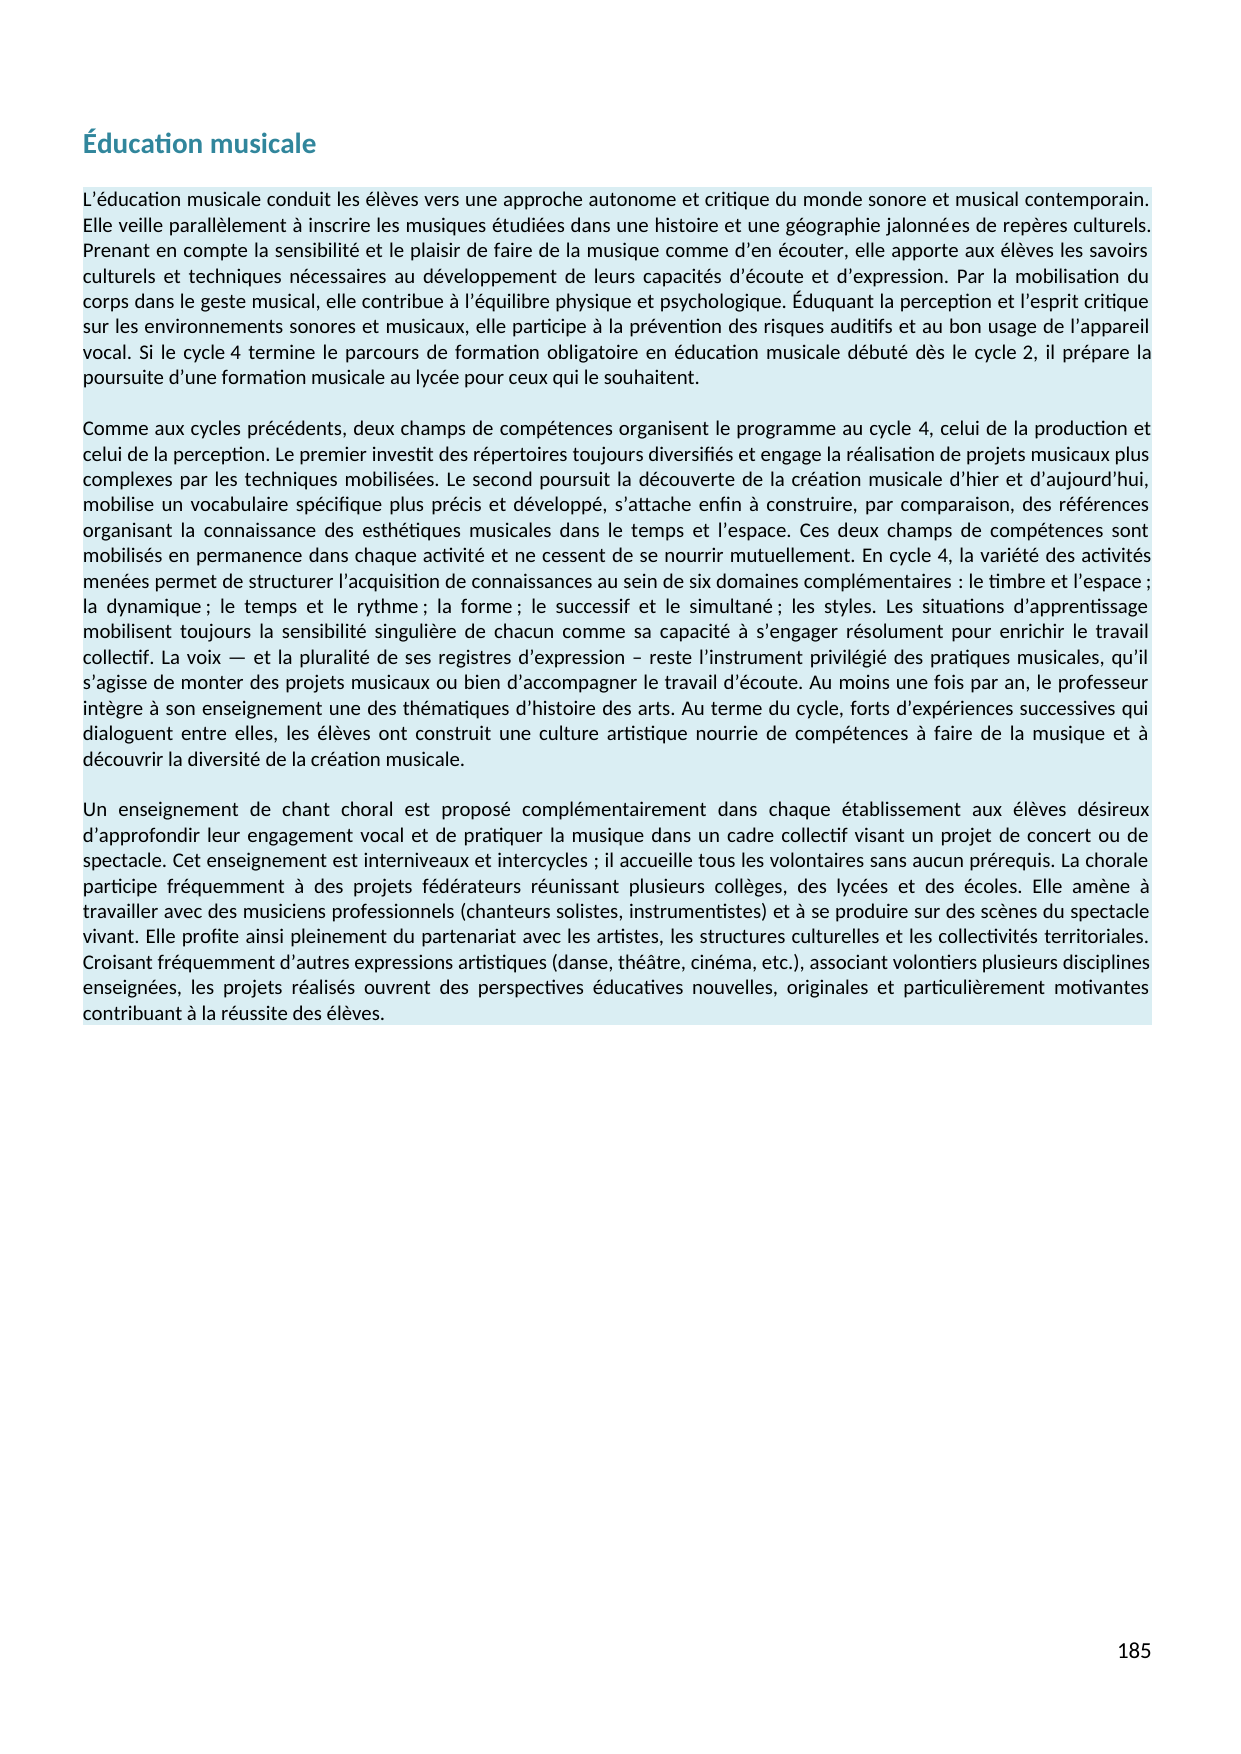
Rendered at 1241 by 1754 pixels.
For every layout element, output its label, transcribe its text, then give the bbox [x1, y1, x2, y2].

text L’éducation musicale conduit les élèves vers une approche autonome et critique du monde sonore et musical contemporain. Elle veille parallèlement à inscrire les musiques étudiées dans une histoire et une géographie jalonnées de repères culturels. Prenant en compte la sensibilité et le plaisir de faire de la musique comme d’en écouter, elle apporte aux élèves les savoirs culturels et techniques nécessaires au développement de leurs capacités d’écoute et d’expression. Par la mobilisation du corps dans le geste musical, elle contribue à l’équilibre physique et psychologique. Éduquant la perception et l’esprit critique sur les environnements sonores et musicaux, elle participe à la prévention des risques auditifs et au bon usage de l’appareil vocal. Si le cycle 4 termine le parcours de formation obligatoire en éducation musicale débuté dès le cycle 2, il prépare la poursuite d’une formation musicale au lycée pour ceux qui le souhaitent. [83, 187, 1152, 390]
text Un enseignement de chant choral est proposé complémentairement dans chaque établissement aux élèves désireux d’approfondir leur engagement vocal et de pratiquer la musique dans un cadre collectif visant un projet de concert ou de spectacle. Cet enseignement est interniveaux et intercycles ; il accueille tous les volontaires sans aucun prérequis. La chorale participe fréquemment à des projets fédérateurs réunissant plusieurs collèges, des lycées et des écoles. Elle amène à travailler avec des musiciens professionnels (chanteurs solistes, instrumentistes) et à se produire sur des scènes du spectacle vivant. Elle profite ainsi pleinement du partenariat avec les artistes, les structures culturelles et les collectivités territoriales. Croisant fréquemment d’autres expressions artistiques (danse, théâtre, cinéma, etc.), associant volontiers plusieurs disciplines enseignées, les projets réalisés ouvrent des perspectives éducatives nouvelles, originales et particulièrement motivantes contribuant à la réussite des élèves. [83, 797, 1152, 1025]
text Éducation musicale [83, 126, 1152, 161]
text Comme aux cycles précédents, deux champs de compétences organisent le programme au cycle 4, celui de la production et celui de la perception. Le premier investit des répertoires toujours diversifiés et engage la réalisation de projets musicaux plus complexes par les techniques mobilisées. Le second poursuit la découverte de la création musicale d’hier et d’aujourd’hui, mobilise un vocabulaire spécifique plus précis et développé, s’attache enfin à construire, par comparaison, des références organisant la connaissance des esthétiques musicales dans le temps et l’espace. Ces deux champs de compétences sont mobilisés en permanence dans chaque activité et ne cessent de se nourrir mutuellement. En cycle 4, la variété des activités menées permet de structurer l’acquisition de connaissances au sein de six domaines complémentaires : le timbre et l’espace ; la dynamique ; le temps et le rythme ; la forme ; le successif et le simultané ; les styles. Les situations d’apprentissage mobilisent toujours la sensibilité singulière de chacun comme sa capacité à s’engager résolument pour enrichir le travail collectif. La voix — et la pluralité de ses registres d’expression – reste l’instrument privilégié des pratiques musicales, qu’il s’agisse de monter des projets musicaux ou bien d’accompagner le travail d’écoute. Au moins une fois par an, le professeur intègre à son enseignement une des thématiques d’histoire des arts. Au terme du cycle, forts d’expériences successives qui dialoguent entre elles, les élèves ont construit une culture artistique nourrie de compétences à faire de la musique et à découvrir la diversité de la création musicale. [83, 415, 1152, 771]
